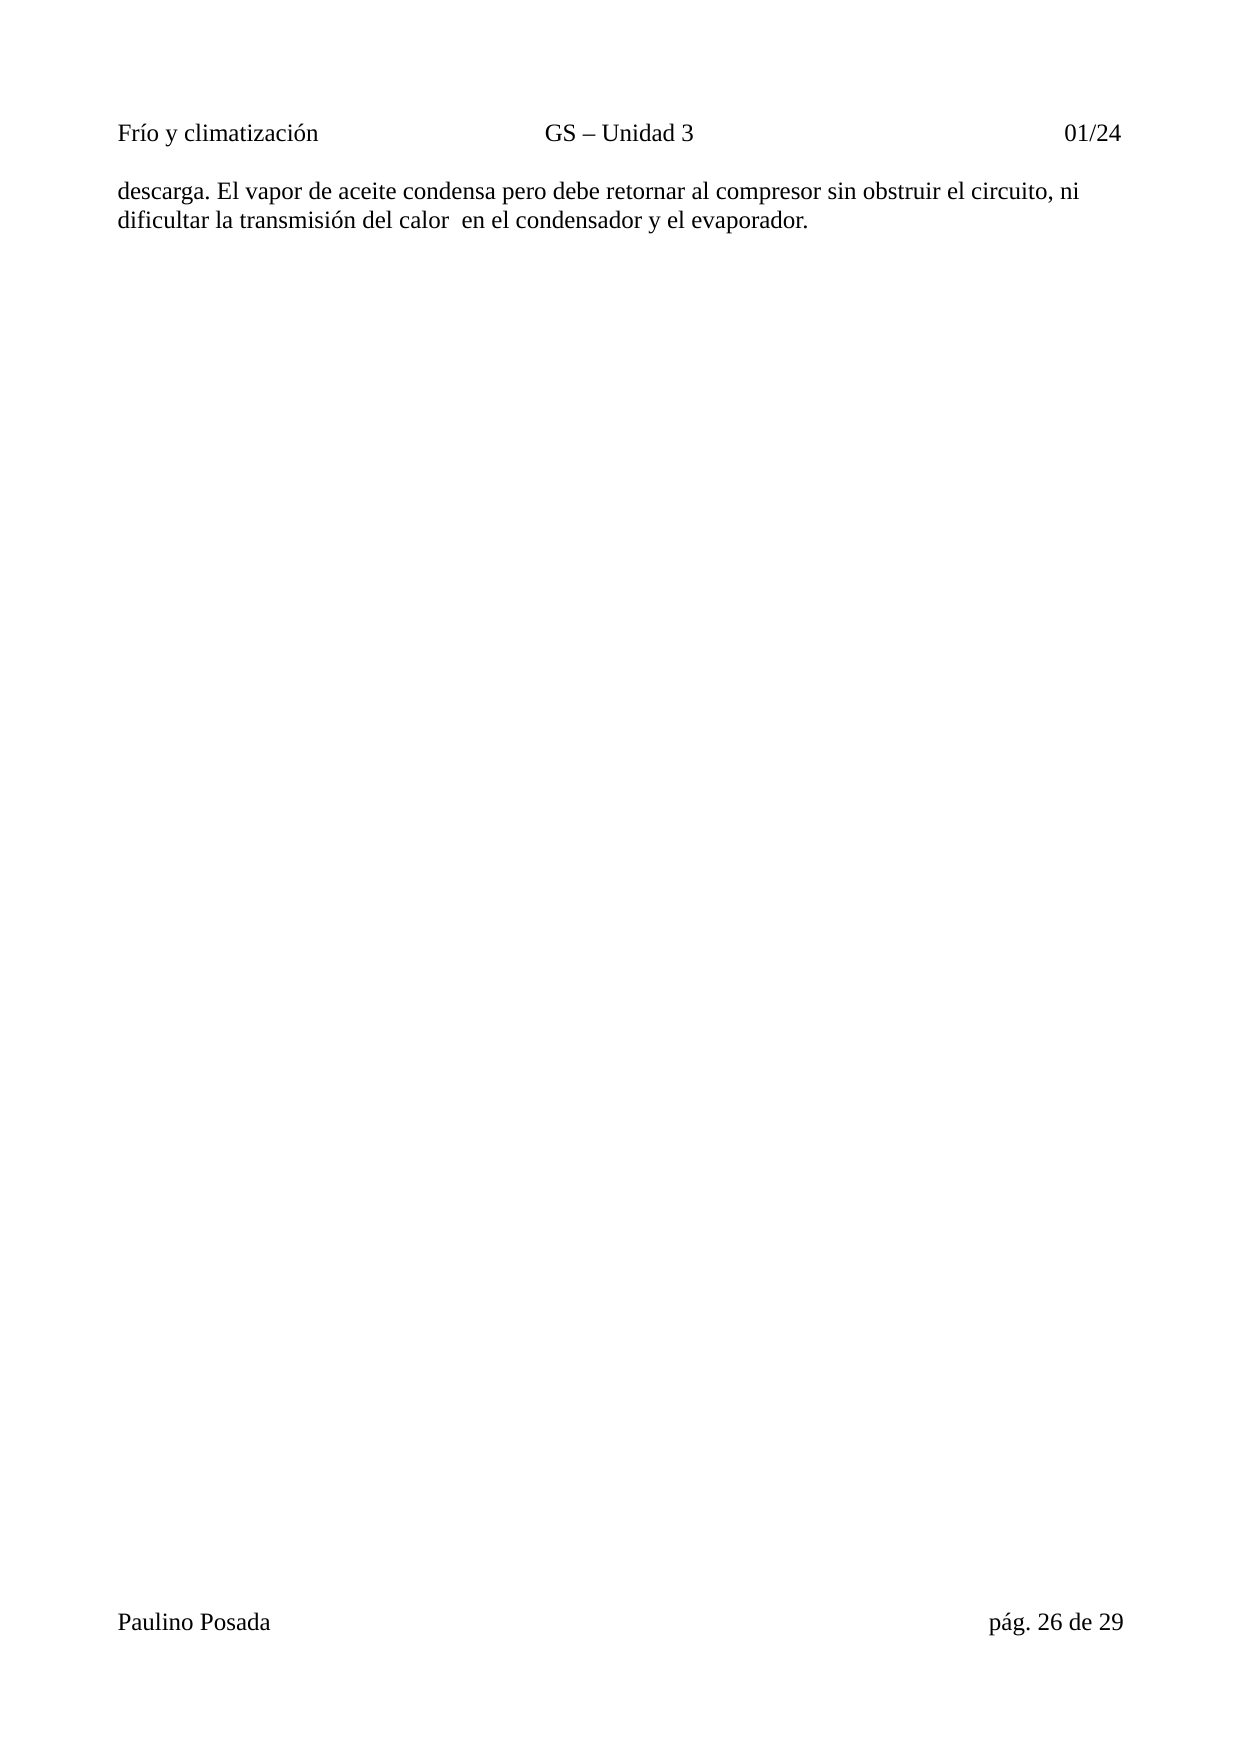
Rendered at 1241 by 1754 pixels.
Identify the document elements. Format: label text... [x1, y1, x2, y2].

text descarga. El vapor de aceite condensa pero debe retornar al compresor sin obstruir el circuito, ni dificultar la transmisión del calor en el condensador y el evaporador. [117, 176, 1123, 234]
